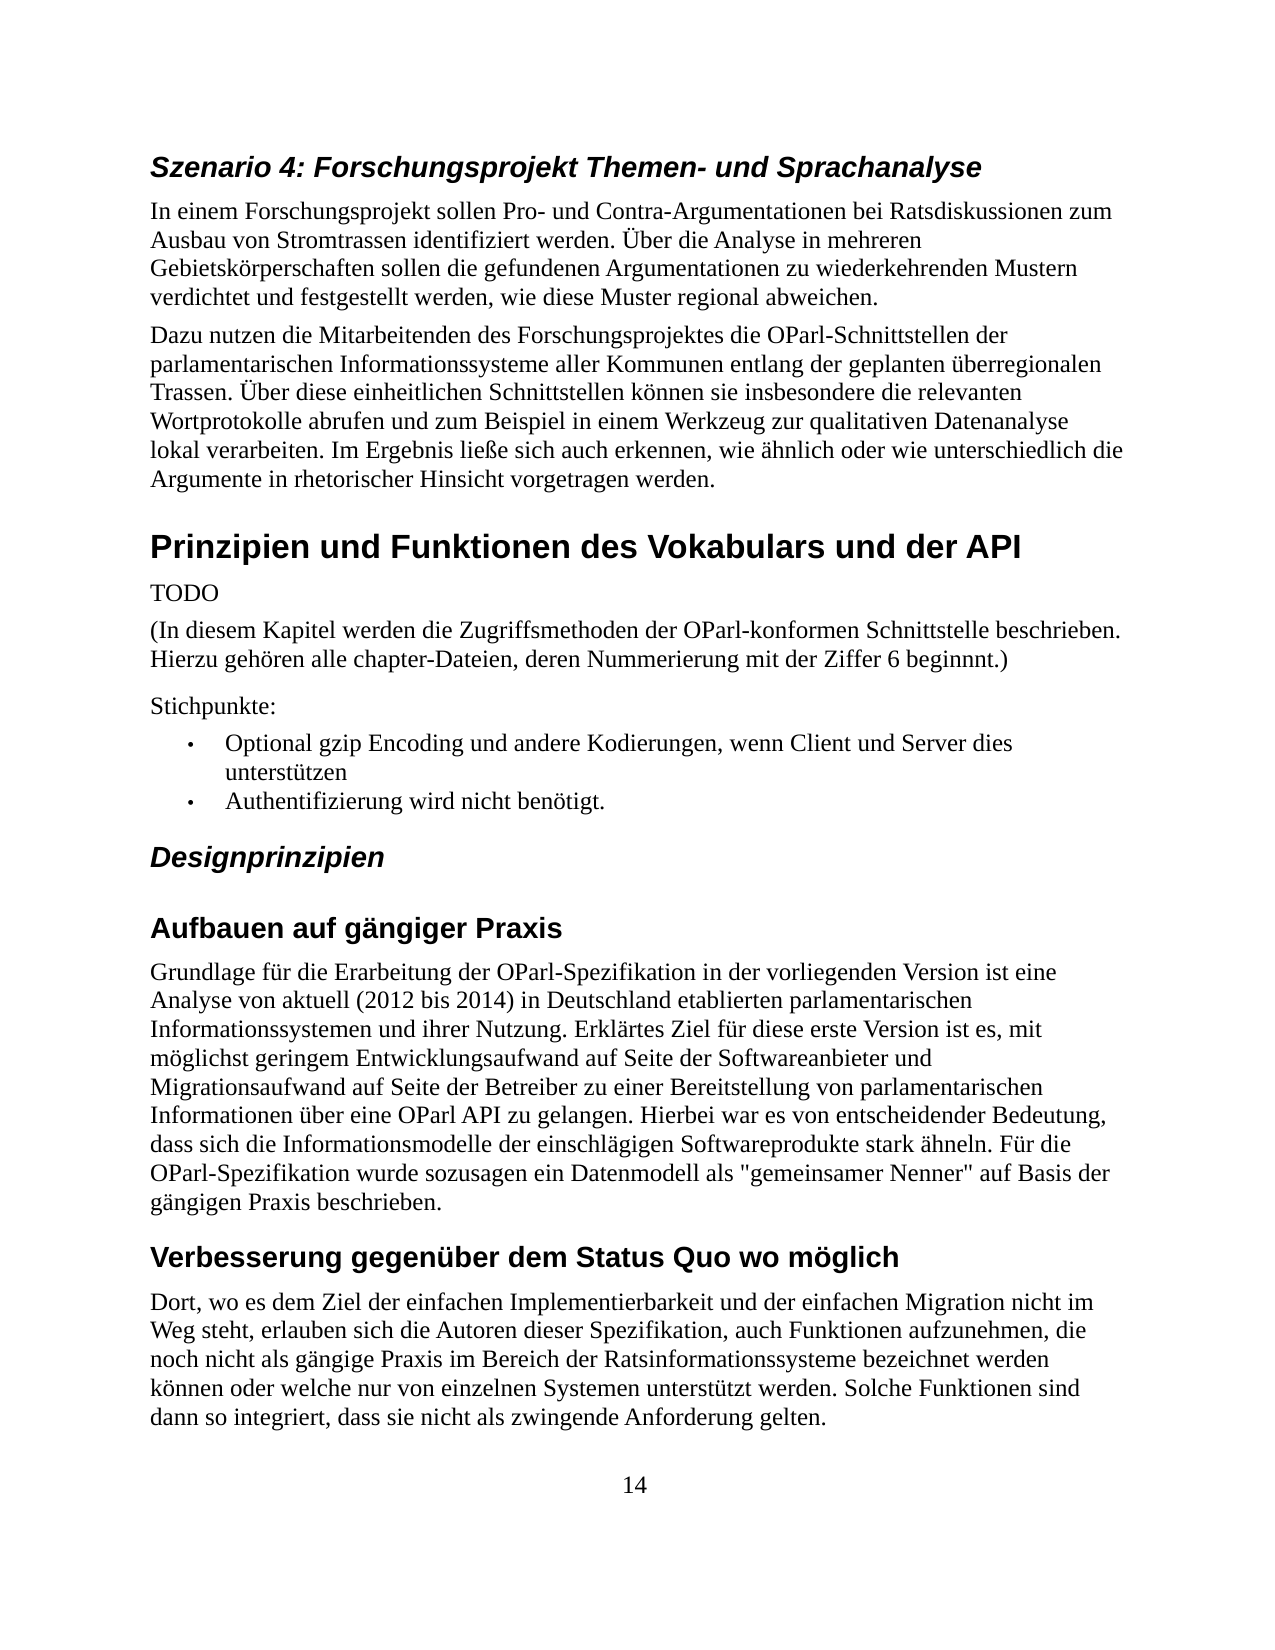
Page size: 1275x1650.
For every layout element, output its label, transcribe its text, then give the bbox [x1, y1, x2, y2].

text (In diesem Kapitel werden die Zugriffsmethoden der OParl-konformen Schnittstelle beschrieben. Hierzu gehören alle chapter-Dateien, deren Nummerierung mit der Ziffer 6 beginnnt.) [150, 615, 1125, 673]
text Stichpunkte: [150, 691, 1125, 719]
subtitle Verbesserung gegenüber dem Status Quo wo möglich [150, 1241, 1125, 1274]
subtitle Prinzipien und Funktionen des Vokabulars und der API [150, 526, 1125, 565]
subtitle Designprinzipien [150, 840, 1125, 873]
text In einem Forschungsprojekt sollen Pro- und Contra-Argumentationen bei Ratsdiskussionen zum Ausbau von Stromtrassen identifiziert werden. Über die Analyse in mehreren Gebietskörperschaften sollen die gefundenen Argumentationen zu wiederkehrenden Mustern verdichtet und festgestellt werden, wie diese Muster regional abweichen. [150, 196, 1125, 311]
text Dazu nutzen die Mitarbeitenden des Forschungsprojektes die OParl-Schnittstellen der parlamentarischen Informationssysteme aller Kommunen entlang der geplanten überregionalen Trassen. Über diese einheitlichen Schnittstellen können sie insbesondere die relevanten Wortprotokolle abrufen und zum Beispiel in einem Werkzeug zur qualitativen Datenanalyse lokal verarbeiten. Im Ergebnis ließe sich auch erkennen, wie ähnlich oder wie unterschiedlich die Argumente in rhetorischer Hinsicht vorgetragen werden. [150, 320, 1125, 492]
subtitle Aufbauen auf gängiger Praxis [150, 911, 1125, 944]
list Authentifizierung wird nicht benötigt. [187, 786, 1125, 815]
text TODO [150, 578, 1125, 606]
text Grundlage für die Erarbeitung der OParl-Spezifikation in der vorliegenden Version ist eine Analyse von aktuell (2012 bis 2014) in Deutschland etablierten parlamentarischen Informationssystemen und ihrer Nutzung. Erklärtes Ziel für diese erste Version ist es, mit möglichst geringem Entwicklungsaufwand auf Seite der Softwareanbieter und Migrationsaufwand auf Seite der Betreiber zu einer Bereitstellung von parlamentarischen Informationen über eine OParl API zu gelangen. Hierbei war es von entscheidender Bedeutung, dass sich die Informationsmodelle der einschlägigen Softwareprodukte stark ähneln. Für die OParl-Spezifikation wurde sozusagen ein Datenmodell als "gemeinsamer Nenner" auf Basis der gängigen Praxis beschrieben. [150, 957, 1125, 1216]
subtitle Szenario 4: Forschungsprojekt Themen- und Sprachanalyse [150, 150, 1125, 183]
list Optional gzip Encoding und andere Kodierungen, wenn Client und Server dies unterstützen [187, 728, 1125, 786]
text Dort, wo es dem Ziel der einfachen Implementierbarkeit und der einfachen Migration nicht im Weg steht, erlauben sich die Autoren dieser Spezifikation, auch Funktionen aufzunehmen, die noch nicht als gängige Praxis im Bereich der Ratsinformationssysteme bezeichnet werden können oder welche nur von einzelnen Systemen unterstützt werden. Solche Funktionen sind dann so integriert, dass sie nicht als zwingende Anforderung gelten. [150, 1287, 1125, 1430]
